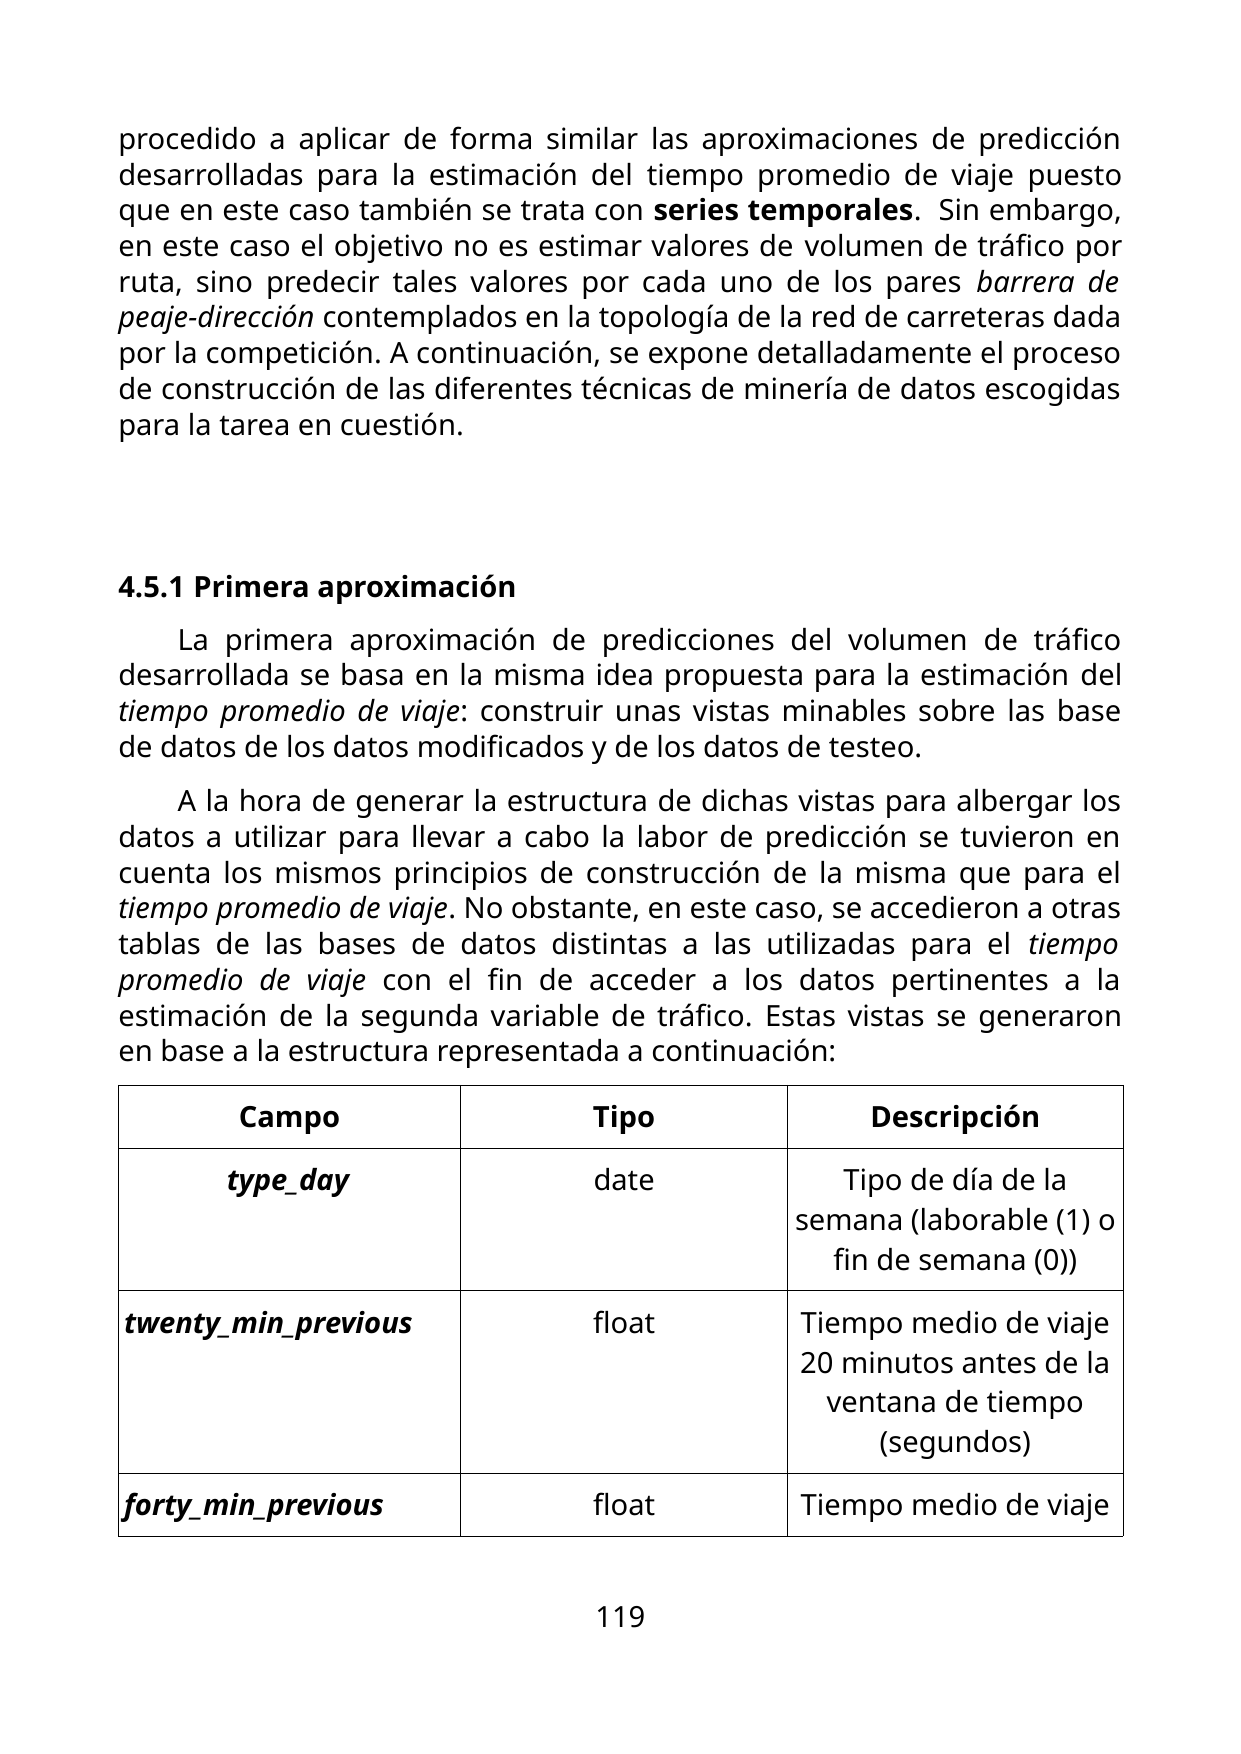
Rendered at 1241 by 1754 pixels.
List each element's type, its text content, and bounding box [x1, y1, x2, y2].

table_cell date [461, 1149, 787, 1290]
table_cell Tipo de día de la semana (laborable (1) o fin de semana (0)) [788, 1149, 1123, 1290]
table_cell Tiempo medio de viaje 20 minutos antes de la ventana de tiempo (segundos) [788, 1291, 1123, 1473]
table_cell type_day [119, 1149, 460, 1290]
table_cell twenty_min_previous [119, 1291, 460, 1473]
table_header Campo [119, 1086, 460, 1148]
subtitle Primera aproximación [118, 567, 1122, 606]
text La primera aproximación de predicciones del volumen de tráfico desarrollada se basa en la misma idea propuesta para la estimación del tiempo promedio de viaje: construir unas vistas minables sobre las base de datos de los datos modificados y de los datos de testeo. [118, 619, 1122, 766]
text procedido a aplicar de forma similar las aproximaciones de predicción desarrolladas para la estimación del tiempo promedio de viaje puesto que en este caso también se trata con series temporales. Sin embargo, en este caso el objetivo no es estimar valores de volumen de tráfico por ruta, sino predecir tales valores por cada uno de los pares barrera de peaje-dirección contemplados en la topología de la red de carreteras dada por la competición. A continuación, se expone detalladamente el proceso de construcción de las diferentes técnicas de minería de datos escogidas para la tarea en cuestión. [118, 118, 1122, 444]
table_cell float [461, 1291, 787, 1473]
table_header Tipo [461, 1086, 787, 1148]
table_cell Tiempo medio de viaje [788, 1474, 1123, 1536]
text A la hora de generar la estructura de dichas vistas para albergar los datos a utilizar para llevar a cabo la labor de predicción se tuvieron en cuenta los mismos principios de construcción de la misma que para el tiempo promedio de viaje. No obstante, en este caso, se accedieron a otras tablas de las bases de datos distintas a las utilizadas para el tiempo promedio de viaje con el fin de acceder a los datos pertinentes a la estimación de la segunda variable de tráfico. Estas vistas se generaron en base a la estructura representada a continuación: [118, 780, 1122, 1070]
table_cell float [461, 1474, 787, 1536]
table_header Descripción [788, 1086, 1123, 1148]
table_cell forty_min_previous [119, 1474, 460, 1536]
